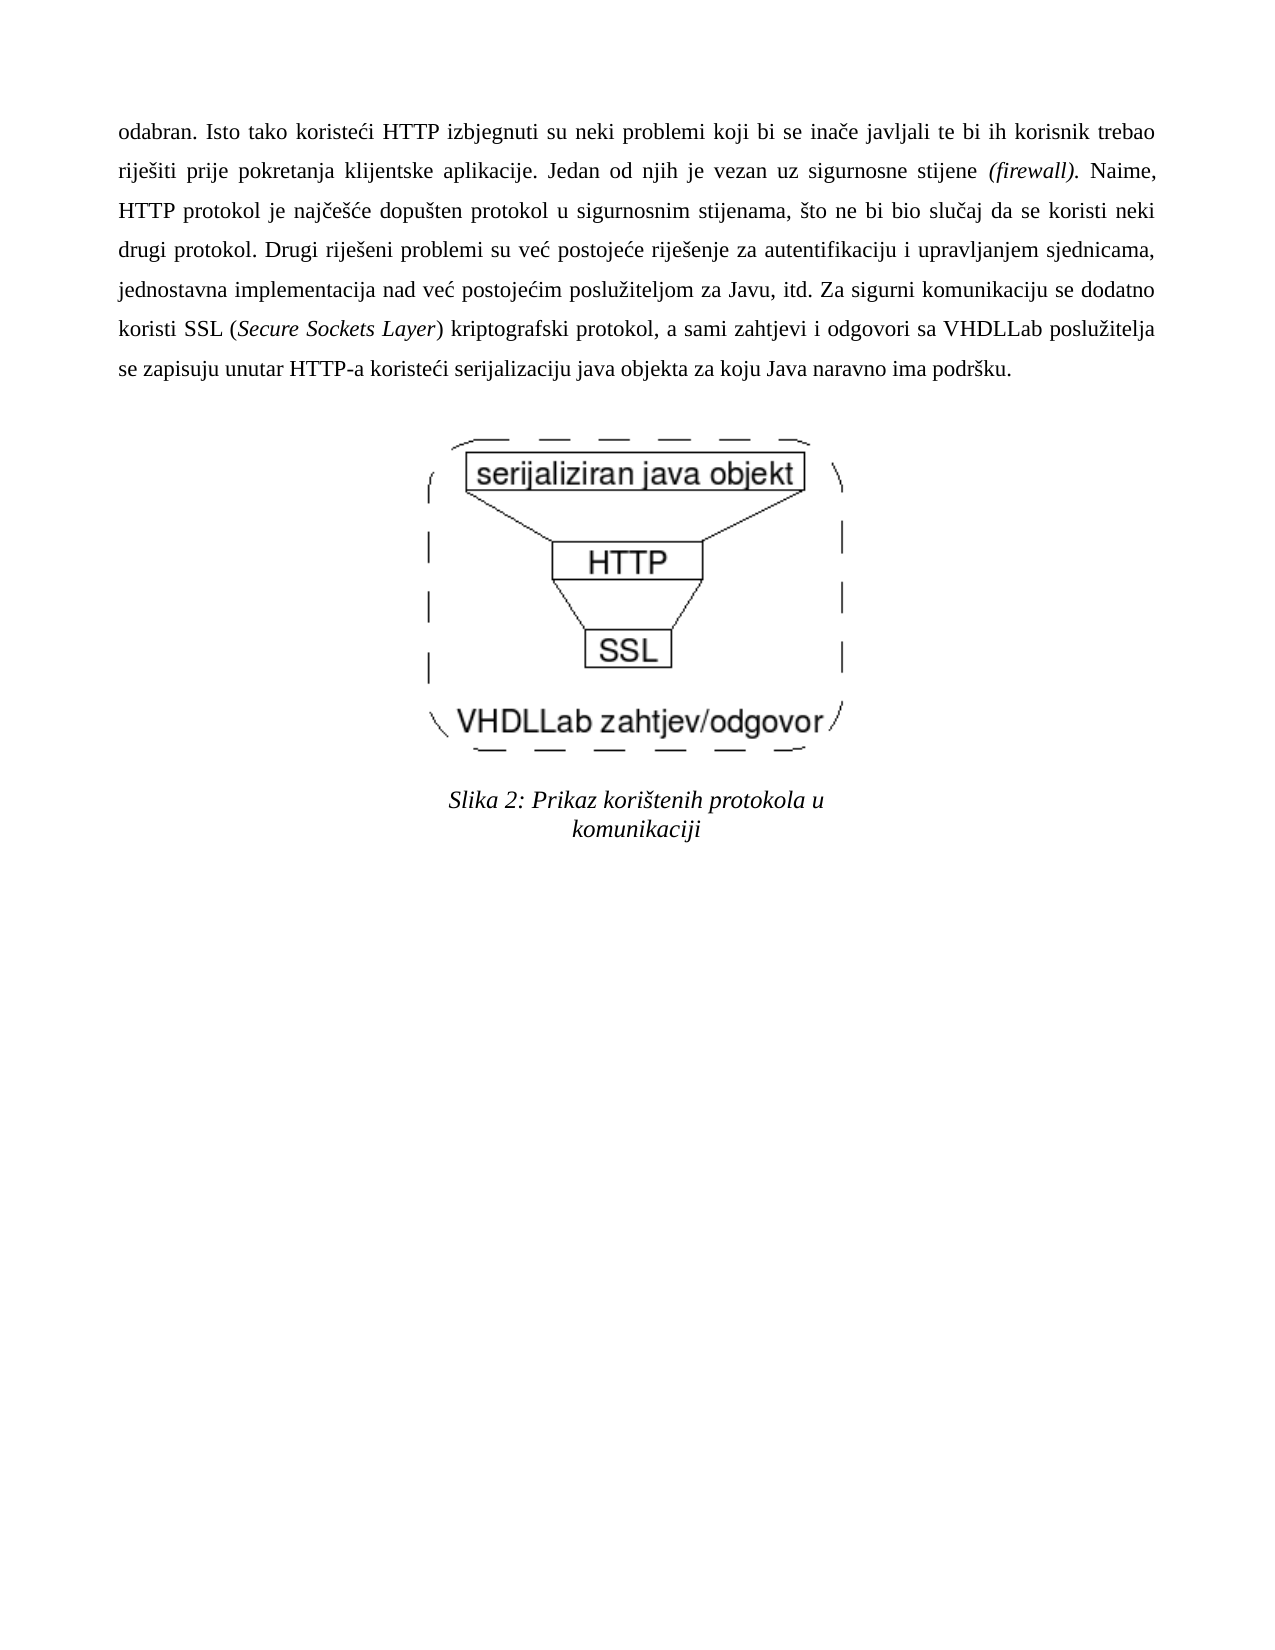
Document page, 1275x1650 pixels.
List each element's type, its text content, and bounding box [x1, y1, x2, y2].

text Slika 2: Prikaz korištenih protokola u komunikaciji [400, 786, 875, 843]
text odabran. Isto tako koristeći HTTP izbjegnuti su neki problemi koji bi se inače javljali te bi ih korisnik trebao riješiti prije pokretanja klijentske aplikacije. Jedan od njih je vezan uz sigurnosne stijene (firewall). Naime, HTTP protokol je najčešće dopušten protokol u sigurnosnim stijenama, što ne bi bio slučaj da se koristi neki drugi protokol. Drugi riješeni problemi su već postojeće riješenje za autentifikaciju i upravljanjem sjednicama, jednostavna implementacija nad već postojećim poslužiteljom za Javu, itd. Za sigurni komunikaciju se dodatno koristi SSL (Secure Sockets Layer) kriptografski protokol, a sami zahtjevi i odgovori sa VHDLLab poslužitelja se zapisuju unutar HTTP-a koristeći serijalizaciju java objekta za koju Java naravno ima podršku. [118, 118, 1157, 381]
picture [400, 419, 876, 786]
